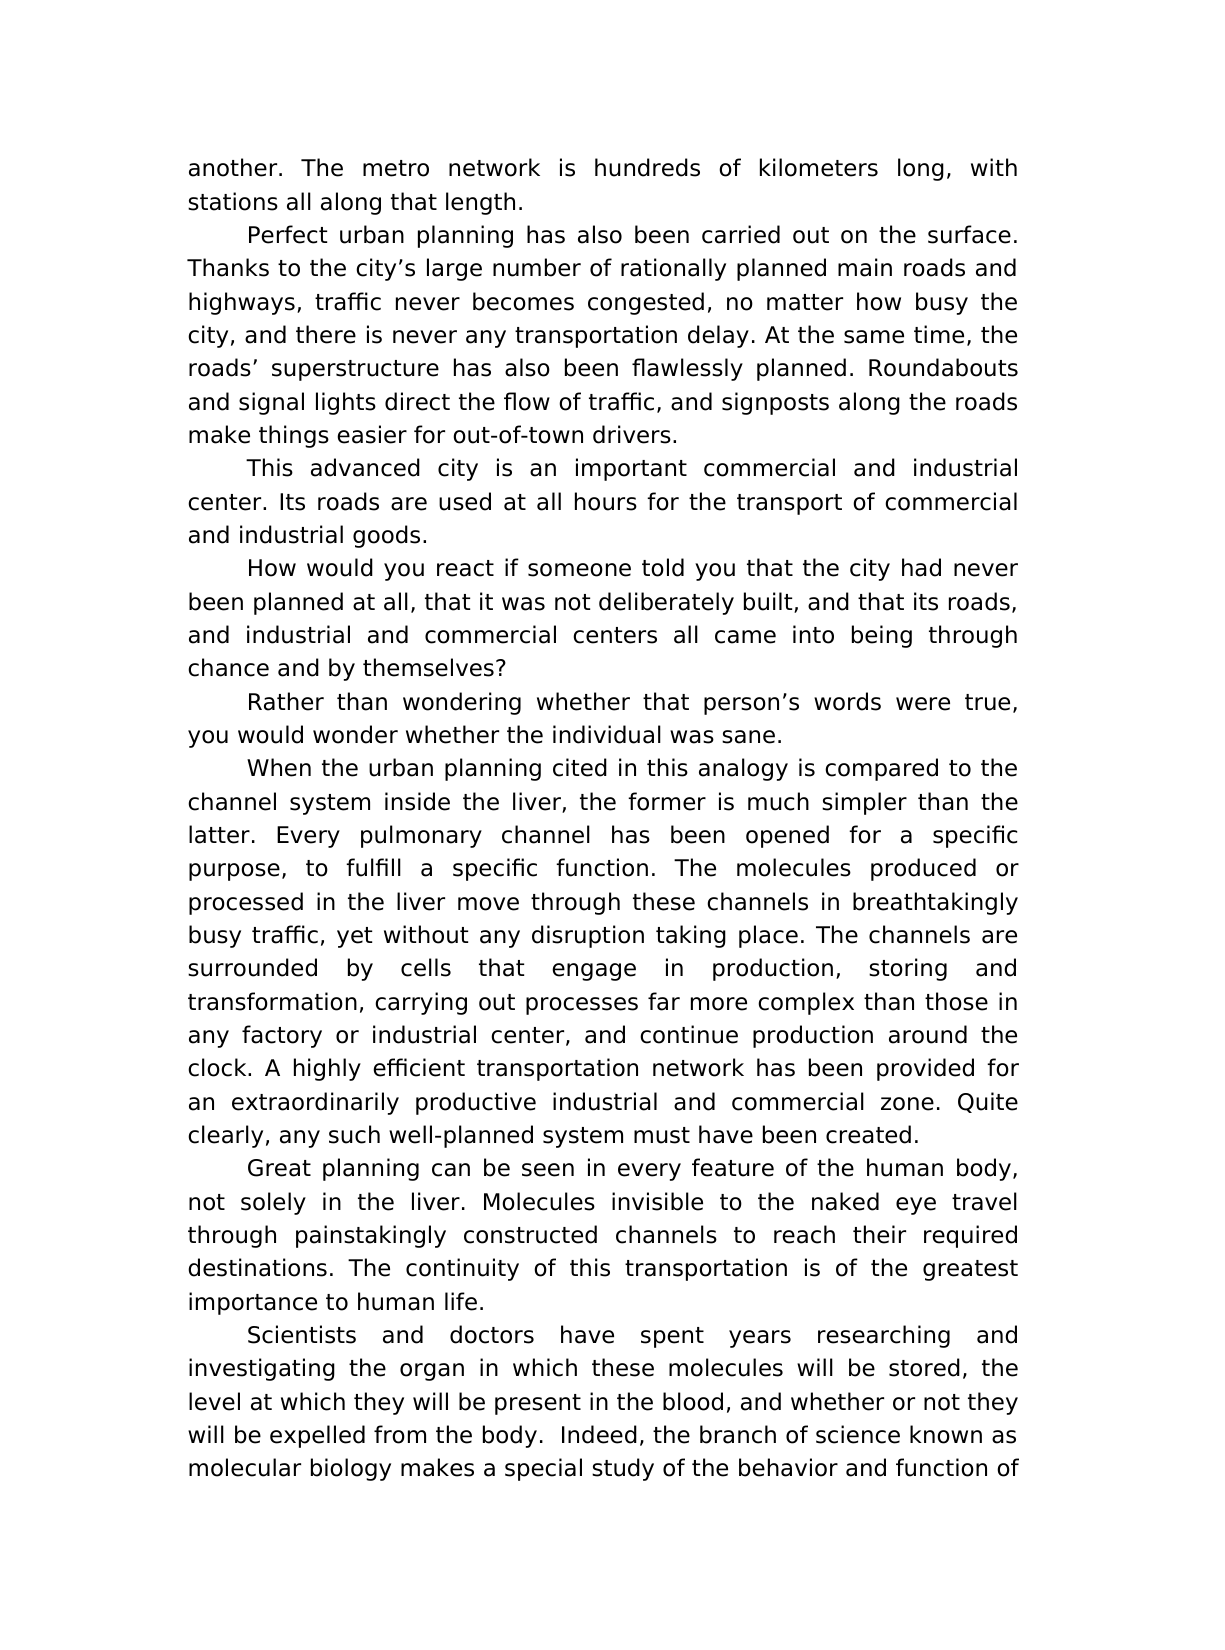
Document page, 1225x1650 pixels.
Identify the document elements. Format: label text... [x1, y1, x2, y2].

text When the urban planning cited in this analogy is compared to the channel system inside the liver, the former is much simpler than the latter. Every pulmonary channel has been opened for a specific purpose, to fulfill a specific function. The molecules produced or processed in the liver move through these channels in breathtakingly busy traffic, yet without any disruption taking place. The channels are surrounded by cells that engage in production, storing and transformation, carrying out processes far more complex than those in any factory or industrial center, and continue production around the clock. A highly efficient transportation network has been provided for an extraordinarily productive industrial and commercial zone. Quite clearly, any such well-planned system must have been created. [187, 750, 1020, 1150]
text Perfect urban planning has also been carried out on the surface. Thanks to the city’s large number of rationally planned main roads and highways, traffic never becomes congested, no matter how busy the city, and there is never any transportation delay. At the same time, the roads’ superstructure has also been flawlessly planned. Roundabouts and signal lights direct the flow of traffic, and signposts along the roads make things easier for out-of-town drivers. [187, 217, 1020, 450]
text This advanced city is an important commercial and industrial center. Its roads are used at all hours for the transport of commercial and industrial goods. [187, 450, 1020, 550]
text Great planning can be seen in every feature of the human body, not solely in the liver. Molecules invisible to the naked eye travel through painstakingly constructed channels to reach their required destinations. The continuity of this transportation is of the greatest importance to human life. [187, 1150, 1020, 1317]
text Rather than wondering whether that person’s words were true, you would wonder whether the individual was sane. [187, 683, 1020, 750]
text How would you react if someone told you that the city had never been planned at all, that it was not deliberately built, and that its roads, and industrial and commercial centers all came into being through chance and by themselves? [187, 550, 1020, 683]
text another. The metro network is hundreds of kilometers long, with stations all along that length. [187, 150, 1020, 217]
text Scientists and doctors have spent years researching and investigating the organ in which these molecules will be stored, the level at which they will be present in the blood, and whether or not they will be expelled from the body. Indeed, the branch of science known as molecular biology makes a special study of the behavior and function of [187, 1317, 1020, 1483]
